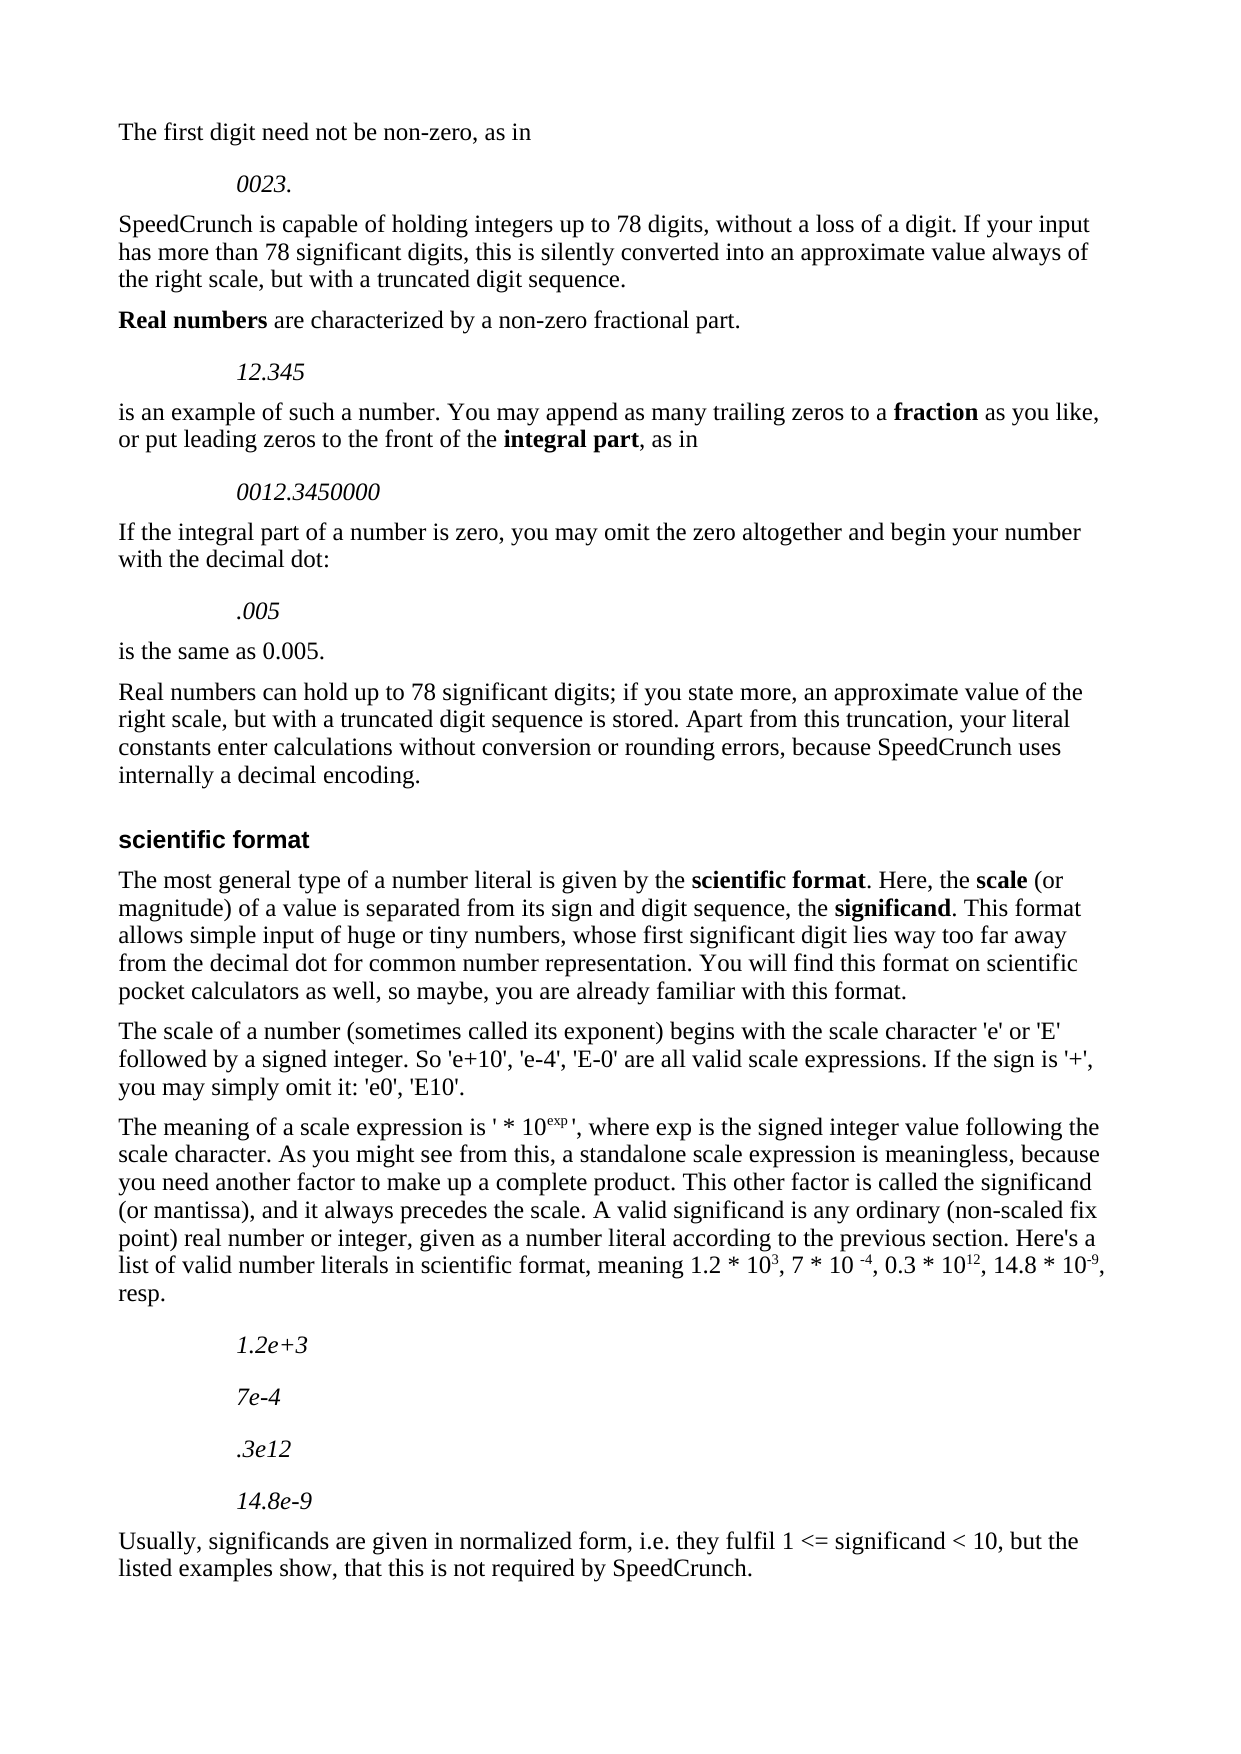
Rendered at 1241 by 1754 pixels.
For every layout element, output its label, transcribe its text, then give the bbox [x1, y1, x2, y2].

text 0012.3450000 [236, 478, 1122, 505]
text Usually, significands are given in normalized form, i.e. they fulfil 1 <= significand < 10, but the listed examples show, that this is not required by SpeedCrunch. [118, 1527, 1122, 1582]
text Real numbers are characterized by a non-zero fractional part. [118, 306, 1122, 333]
text Real numbers can hold up to 78 significant digits; if you state more, an approximate value of the right scale, but with a truncated digit sequence is stored. Apart from this truncation, your literal constants enter calculations without conversion or rounding errors, because SpeedCrunch uses internally a decimal encoding. [118, 678, 1122, 788]
text 12.345 [236, 358, 1122, 386]
text .005 [236, 597, 1122, 625]
text 14.8e-9 [236, 1487, 1122, 1514]
text If the integral part of a number is zero, you may omit the zero altogether and begin your number with the decimal dot: [118, 518, 1122, 573]
text is an example of such a number. You may append as many trailing zeros to a fraction as you like, or put leading zeros to the front of the integral part, as in [118, 398, 1122, 453]
text is the same as 0.005. [118, 637, 1122, 665]
subtitle scientific format [118, 826, 1122, 854]
text 0023. [236, 170, 1122, 198]
text 7e-4 [236, 1383, 1122, 1411]
text SpeedCrunch is capable of holding integers up to 78 digits, without a loss of a digit. If your input has more than 78 significant digits, this is silently converted into an approximate value always of the right scale, but with a truncated digit sequence. [118, 210, 1122, 293]
text The scale of a number (sometimes called its exponent) begins with the scale character 'e' or 'E' followed by a signed integer. So 'e+10', 'e-4', 'E-0' are all valid scale expressions. If the sign is '+', you may simply omit it: 'e0', 'E10'. [118, 1017, 1122, 1100]
text The meaning of a scale expression is ' * 10exp ', where exp is the signed integer value following the scale character. As you might see from this, a standalone scale expression is meaningless, because you need another factor to make up a complete product. This other factor is called the significand (or mantissa), and it always precedes the scale. A valid significand is any ordinary (non-scaled fix point) real number or integer, given as a number literal according to the previous section. Here's a list of valid number literals in scientific format, meaning 1.2 * 103, 7 * 10 -4, 0.3 * 1012, 14.8 * 10-9, resp. [118, 1113, 1122, 1307]
text The most general type of a number literal is given by the scientific format. Here, the scale (or magnitude) of a value is separated from its sign and digit sequence, the significand. This format allows simple input of huge or tiny numbers, whose first significant digit lies way too far away from the decimal dot for common number representation. You will find this format on scientific pocket calculators as well, so maybe, you are already familiar with this format. [118, 866, 1122, 1005]
text .3e12 [236, 1435, 1122, 1463]
text The first digit need not be non-zero, as in [118, 118, 1122, 146]
text 1.2e+3 [236, 1331, 1122, 1359]
